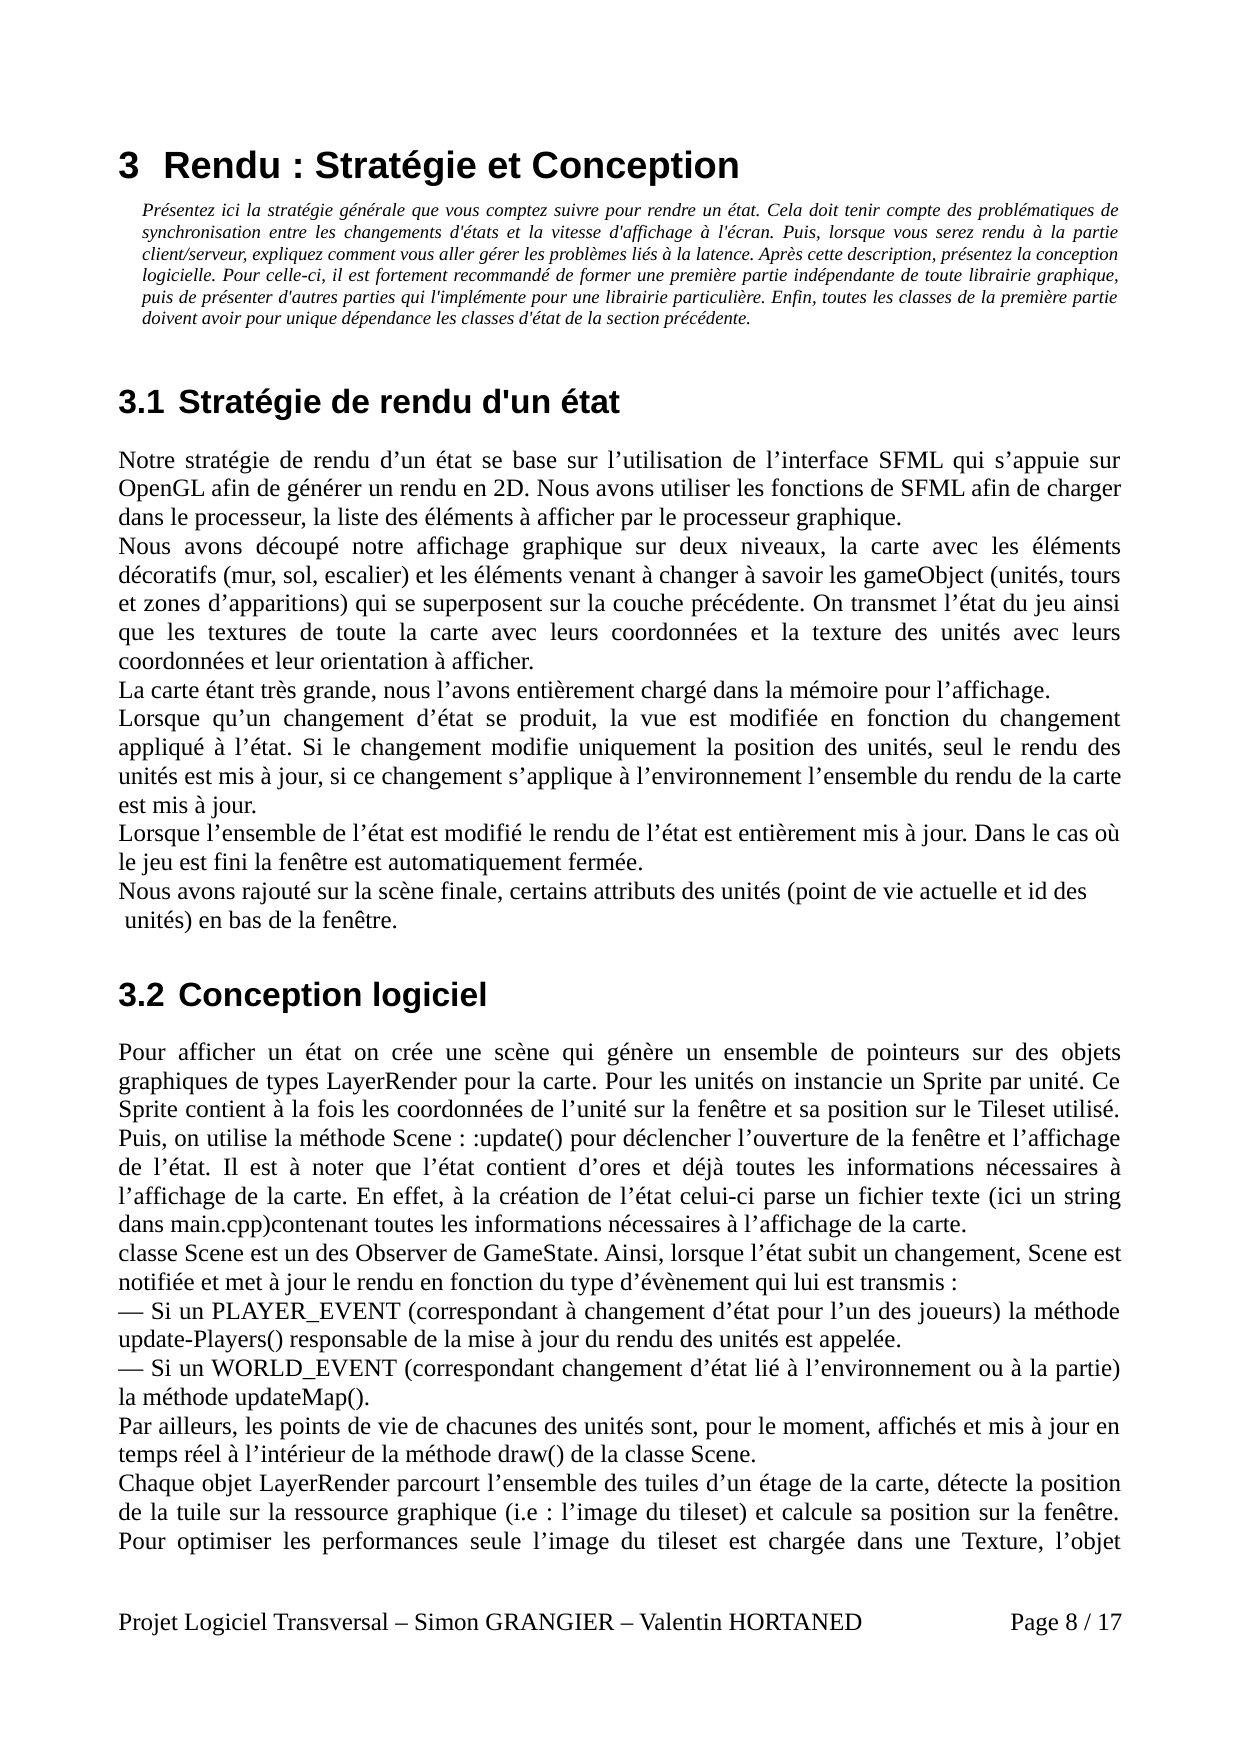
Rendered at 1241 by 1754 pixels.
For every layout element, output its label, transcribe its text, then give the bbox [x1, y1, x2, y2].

text classe Scene est un des Observer de GameState. Ainsi, lorsque l’état subit un changement, Scene est notifiée et met à jour le rendu en fonction du type d’évènement qui lui est transmis : [118, 1238, 1122, 1296]
subtitle Stratégie de rendu d'un état [118, 382, 1122, 421]
text Lorsque l’ensemble de l’état est modifié le rendu de l’état est entièrement mis à jour. Dans le cas où le jeu est fini la fenêtre est automatiquement fermée. [118, 818, 1122, 876]
text La carte étant très grande, nous l’avons entièrement chargé dans la mémoire pour l’affichage. [118, 675, 1122, 703]
text Présentez ici la stratégie générale que vous comptez suivre pour rendre un état. Cela doit tenir compte des problématiques de synchronisation entre les changements d'états et la vitesse d'affichage à l'écran. Puis, lorsque vous serez rendu à la partie client/serveur, expliquez comment vous aller gérer les problèmes liés à la latence. Après cette description, présentez la conception logicielle. Pour celle-ci, il est fortement recommandé de former une première partie indépendante de toute librairie graphique, puis de présenter d'autres parties qui l'implémente pour une librairie particulière. Enfin, toutes les classes de la première partie doivent avoir pour unique dépendance les classes d'état de la section précédente. [142, 199, 1122, 329]
subtitle Conception logiciel [118, 975, 1122, 1013]
text — Si un PLAYER_EVENT (correspondant à changement d’état pour l’un des joueurs) la méthode update-Players() responsable de la mise à jour du rendu des unités est appelée. [118, 1296, 1122, 1353]
text Notre stratégie de rendu d’un état se base sur l’utilisation de l’interface SFML qui s’appuie sur OpenGL afin de générer un rendu en 2D. Nous avons utiliser les fonctions de SFML afin de charger dans le processeur, la liste des éléments à afficher par le processeur graphique. [118, 445, 1122, 531]
text Nous avons rajouté sur la scène finale, certains attributs des unités (point de vie actuelle et id des [118, 876, 1122, 905]
text Lorsque qu’un changement d’état se produit, la vue est modifiée en fonction du changement appliqué à l’état. Si le changement modifie uniquement la position des unités, seul le rendu des unités est mis à jour, si ce changement s’applique à l’environnement l’ensemble du rendu de la carte est mis à jour. [118, 703, 1122, 818]
text Chaque objet LayerRender parcourt l’ensemble des tuiles d’un étage de la carte, détecte la position de la tuile sur la ressource graphique (i.e : l’image du tileset) et calcule sa position sur la fenêtre. Pour optimiser les performances seule l’image du tileset est chargée dans une Texture, l’objet [118, 1468, 1122, 1554]
text — Si un WORLD_EVENT (correspondant changement d’état lié à l’environnement ou à la partie) la méthode updateMap(). [118, 1353, 1122, 1411]
subtitle Rendu : Stratégie et Conception [118, 143, 1122, 187]
text unités) en bas de la fenêtre. [118, 905, 1122, 933]
text Par ailleurs, les points de vie de chacunes des unités sont, pour le moment, affichés et mis à jour en temps réel à l’intérieur de la méthode draw() de la classe Scene. [118, 1411, 1122, 1468]
text Pour afficher un état on crée une scène qui génère un ensemble de pointeurs sur des objets graphiques de types LayerRender pour la carte. Pour les unités on instancie un Sprite par unité. Ce Sprite contient à la fois les coordonnées de l’unité sur la fenêtre et sa position sur le Tileset utilisé. Puis, on utilise la méthode Scene : :update() pour déclencher l’ouverture de la fenêtre et l’affichage de l’état. Il est à noter que l’état contient d’ores et déjà toutes les informations nécessaires à l’affichage de la carte. En effet, à la création de l’état celui-ci parse un fichier texte (ici un string dans main.cpp)contenant toutes les informations nécessaires à l’affichage de la carte. [118, 1037, 1122, 1238]
text Nous avons découpé notre affichage graphique sur deux niveaux, la carte avec les éléments décoratifs (mur, sol, escalier) et les éléments venant à changer à savoir les gameObject (unités, tours et zones d’apparitions) qui se superposent sur la couche précédente. On transmet l’état du jeu ainsi que les textures de toute la carte avec leurs coordonnées et la texture des unités avec leurs coordonnées et leur orientation à afficher. [118, 531, 1122, 675]
